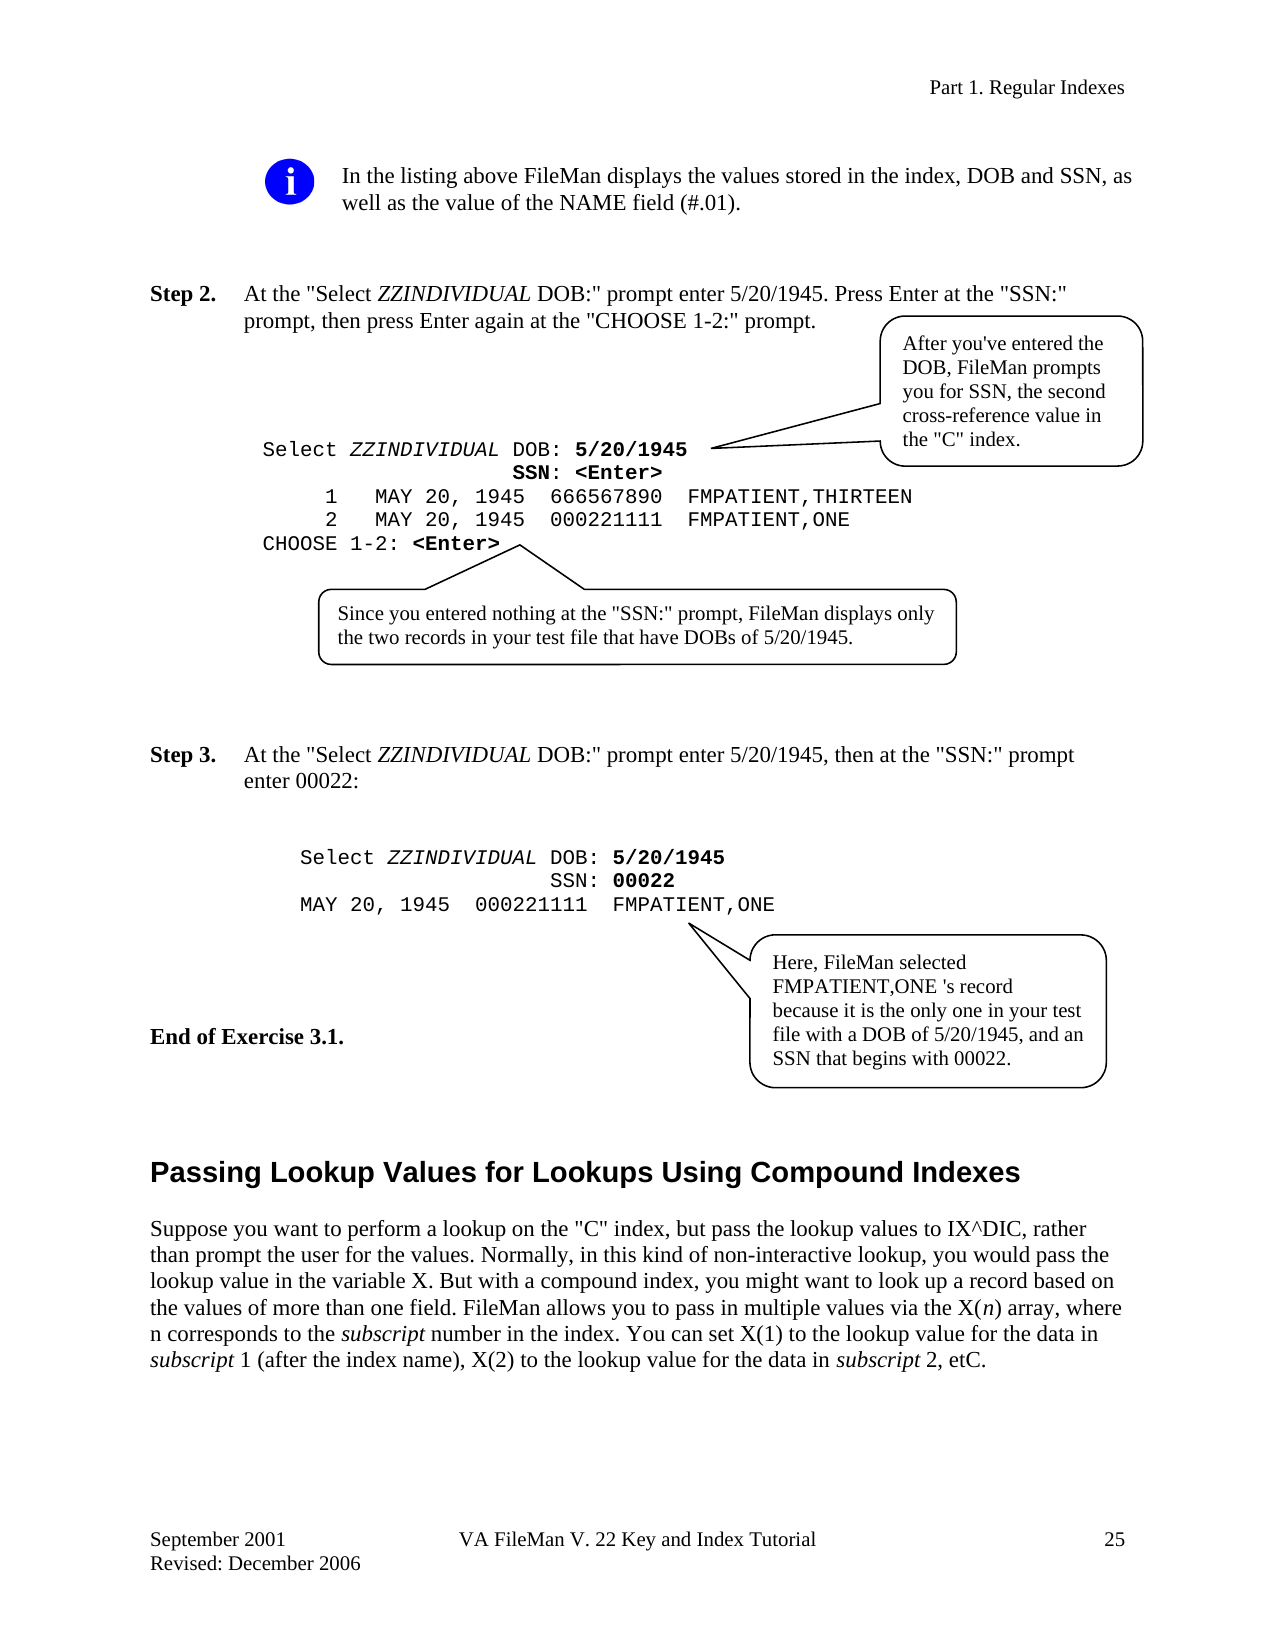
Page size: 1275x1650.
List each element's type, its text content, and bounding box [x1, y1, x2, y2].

text [1108, 1023, 1125, 1049]
text Since you entered nothing at the "SSN:" prompt, FileMan displays only the two records in your test file that have DOBs of 5/20/1945. [337, 601, 938, 649]
text Select ZZINDIVIDUAL DOB: 5/20/1945 SSN: 00022 MAY 20, 1945 000221111 FMPATIENT,ONE [300, 847, 1125, 918]
text CHOOSE 1-2: <Enter> [262, 533, 1125, 557]
text SSN: <Enter> [262, 462, 1125, 486]
table_header [255, 150, 332, 228]
text Step 3. At the "Select ZZINDIVIDUAL DOB:" prompt enter 5/20/1945, then at the "SSN:" prompt enter 00022: [150, 741, 1125, 794]
text Step 2. At the "Select ZZINDIVIDUAL DOB:" prompt enter 5/20/1945. Press Enter at the "SSN:" prompt, then press Enter again at the "CHOOSE 1-2:" prompt. [150, 280, 1125, 333]
picture [264, 156, 315, 207]
text After you've entered the DOB, FileMan prompts you for SSN, the second cross-reference value in the "C" index. [902, 331, 1120, 451]
text Select ZZINDIVIDUAL DOB: 5/20/1945 [262, 438, 888, 462]
text Here, FileMan selected FMPATIENT,ONE 's record because it is the only one in your test file with a DOB of 5/20/1945, and an SSN that begins with 00022. [772, 950, 1084, 1070]
text 2 MAY 20, 1945 000221111 FMPATIENT,ONE [262, 509, 1125, 533]
text Suppose you want to perform a lookup on the "C" index, but pass the lookup values to IX^DIC, rather than prompt the user for the values. Normally, in this kind of non-interactive lookup, you would pass the lookup value in the variable X. But with a compound index, you might want to look up a record based on the values of more than one field. FileMan allows you to pass in multiple values via the X(n) array, where n corresponds to the subscript number in the index. You can set X(1) to the lookup value for the data in subscript 1 (after the index name), X(2) to the lookup value for the data in subscript 2, etC. [150, 1215, 1125, 1373]
subtitle Passing Lookup Values for Lookups Using Compound Indexes [150, 1155, 1125, 1188]
table_header In the listing above FileMan displays the values stored in the index, DOB and SSN, as well as the value of the NAME field (#.01). [332, 150, 1155, 228]
text End of Exercise 3.1. [150, 1023, 749, 1049]
text 1 MAY 20, 1945 666567890 FMPATIENT,THIRTEEN [262, 486, 1125, 509]
